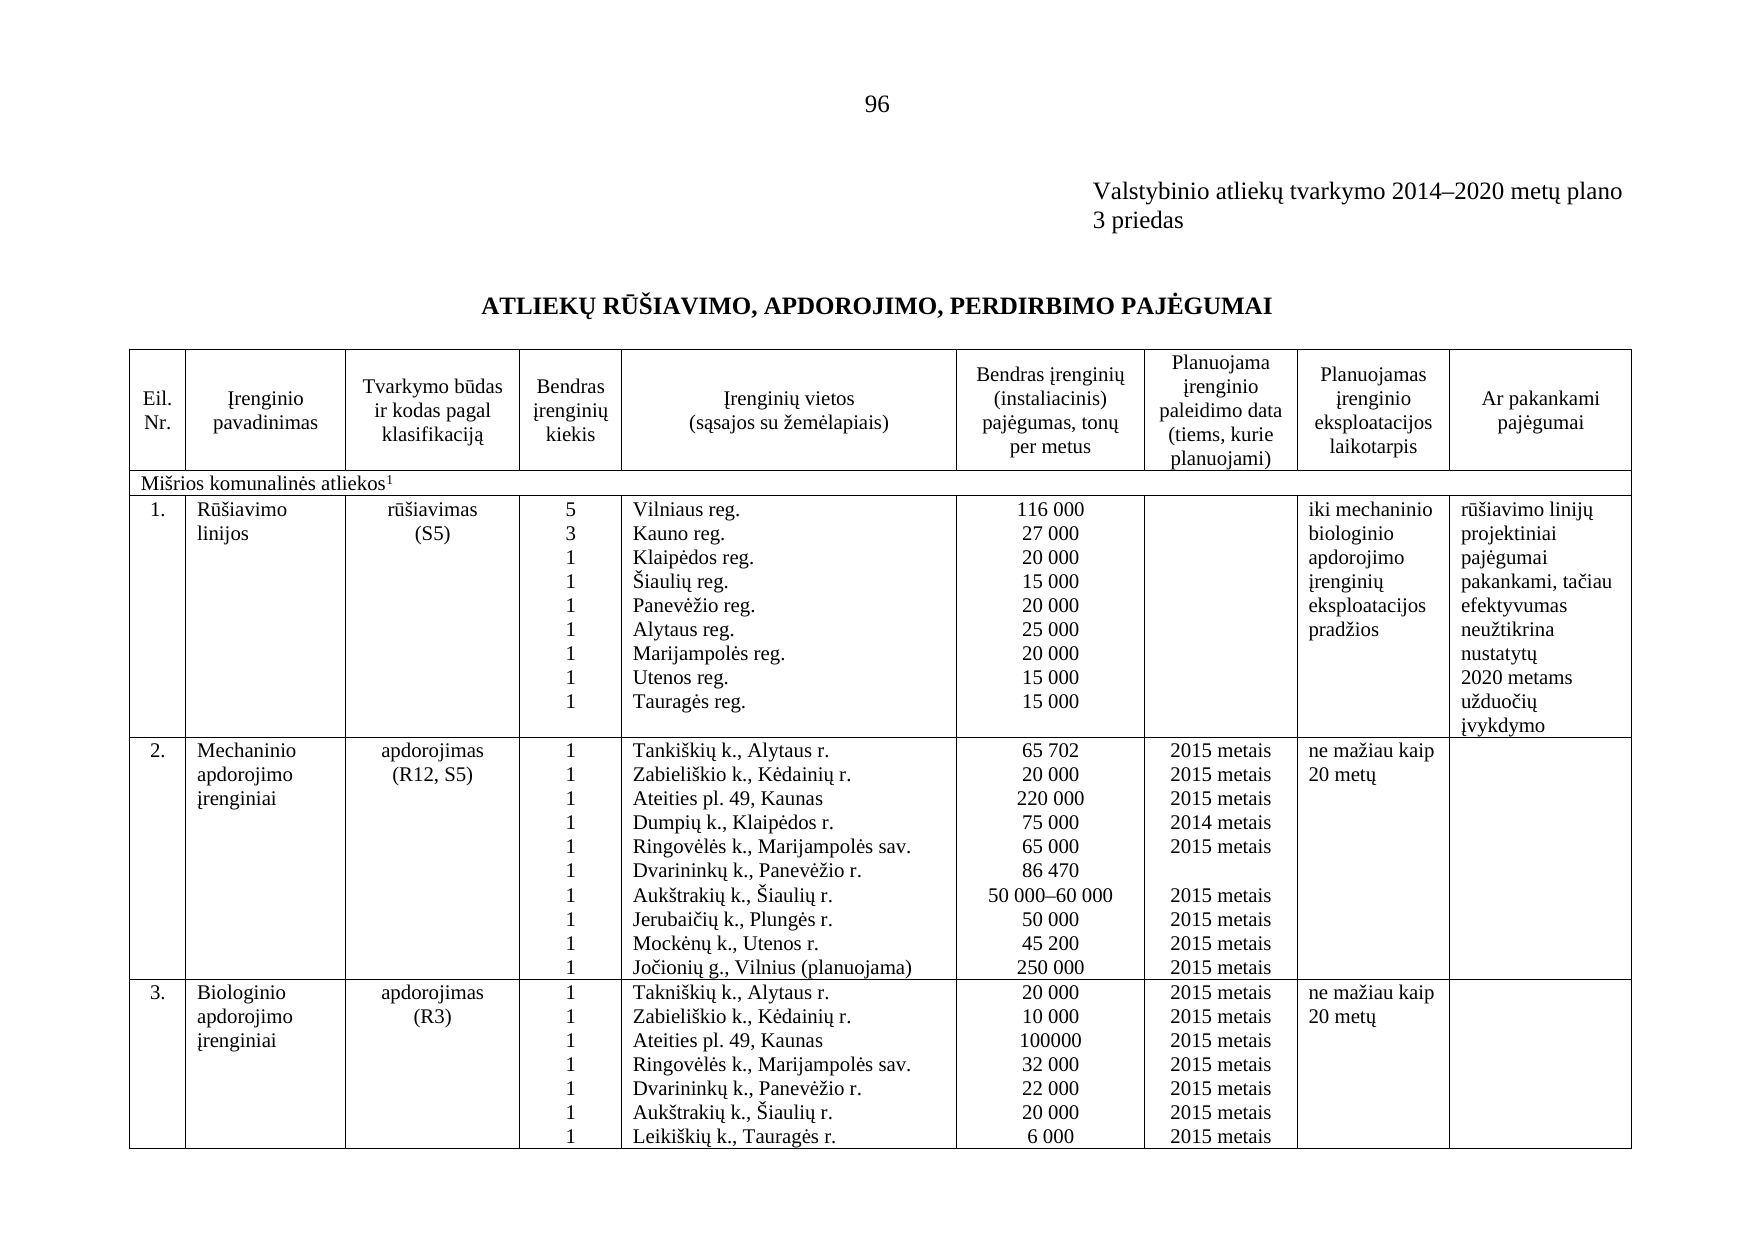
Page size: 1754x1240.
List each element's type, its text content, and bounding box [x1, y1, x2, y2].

table_cell Mechaninio apdorojimo įrenginiai [186, 738, 345, 979]
text Atliekų rūšiavimo, apdorojimo, perdirbimo pajėgumai [118, 291, 1636, 320]
table_cell apdorojimas (R12, S5) [346, 738, 519, 979]
table_cell 2. [130, 738, 185, 979]
table_header Ar pakankami pajėgumai [1450, 350, 1631, 470]
text Valstybinio atliekų tvarkymo 2014–2020 metų plano 3 priedas [1093, 176, 1636, 234]
table_cell 20 000 10 000 100000 32 000 22 000 20 000 6 000 [957, 980, 1144, 1148]
table_header Įrenginio pavadinimas [186, 350, 345, 470]
table_cell 1 1 1 1 1 1 1 1 1 1 [520, 738, 621, 979]
table_cell 116 000 27 000 20 000 15 000 20 000 25 000 20 000 15 000 15 000 [957, 496, 1144, 737]
table_header Įrenginių vietos (sąsajos su žemėlapiais) [622, 350, 956, 470]
table_cell rūšiavimas (S5) [346, 496, 519, 737]
table_cell Takniškių k., Alytaus r. Zabieliškio k., Kėdainių r. Ateities pl. 49, Kaunas Ringovėlės k., Marijampolės sav. Dvarininkų k., Panevėžio r. Aukštrakių k., Šiaulių r. Leikiškių k., Tauragės r. [622, 980, 956, 1148]
table_cell Rūšiavimo linijos [186, 496, 345, 737]
table_header Planuojamas įrenginio eksploatacijos laikotarpis [1298, 350, 1449, 470]
table_cell ne mažiau kaip 20 metų [1298, 738, 1449, 979]
table_cell Tankiškių k., Alytaus r. Zabieliškio k., Kėdainių r. Ateities pl. 49, Kaunas Dumpių k., Klaipėdos r. Ringovėlės k., Marijampolės sav. Dvarininkų k., Panevėžio r. Aukštrakių k., Šiaulių r. Jerubaičių k., Plungės r. Mockėnų k., Utenos r. Jočionių g., Vilnius (planuojama) [622, 738, 956, 979]
table_cell 3. [130, 980, 185, 1148]
table_cell 2015 metais 2015 metais 2015 metais 2015 metais 2015 metais 2015 metais 2015 metais [1145, 980, 1297, 1148]
table_cell [1145, 496, 1297, 737]
table_cell 65 702 20 000 220 000 75 000 65 000 86 470 50 000–60 000 50 000 45 200 250 000 [957, 738, 1144, 979]
table_cell [1450, 738, 1631, 979]
table_header Bendras įrenginių (instaliacinis) pajėgumas, tonų per metus [957, 350, 1144, 470]
table_cell 2015 metais 2015 metais 2015 metais 2014 metais 2015 metais 2015 metais 2015 metais 2015 metais 2015 metais [1145, 738, 1297, 979]
table_header Tvarkymo būdas ir kodas pagal klasifikaciją [346, 350, 519, 470]
table_cell 1. [130, 496, 185, 737]
table_cell rūšiavimo linijų projektiniai pajėgumai pakankami, tačiau efektyvumas neužtikrina nustatytų 2020 metams užduočių įvykdymo [1450, 496, 1631, 737]
table_cell apdorojimas (R3) [346, 980, 519, 1148]
table_cell Vilniaus reg. Kauno reg. Klaipėdos reg. Šiaulių reg. Panevėžio reg. Alytaus reg. Marijampolės reg. Utenos reg. Tauragės reg. [622, 496, 956, 737]
table_header Eil.Nr. [130, 350, 185, 470]
table_cell ne mažiau kaip 20 metų [1298, 980, 1449, 1148]
table_cell [1450, 980, 1631, 1148]
table_cell 5 3 1 1 1 1 1 1 1 [520, 496, 621, 737]
table_header Planuojama įrenginio paleidimo data (tiems, kurie planuojami) [1145, 350, 1297, 470]
table_cell Mišrios komunalinės atliekos1 [130, 471, 1631, 495]
table_cell Biologinio apdorojimo įrenginiai [186, 980, 345, 1148]
table_header Bendras įrenginių kiekis [520, 350, 621, 470]
table_cell 1 1 1 1 1 1 1 [520, 980, 621, 1148]
table_cell iki mechaninio biologinio apdorojimo įrenginių eksploatacijos pradžios [1298, 496, 1449, 737]
